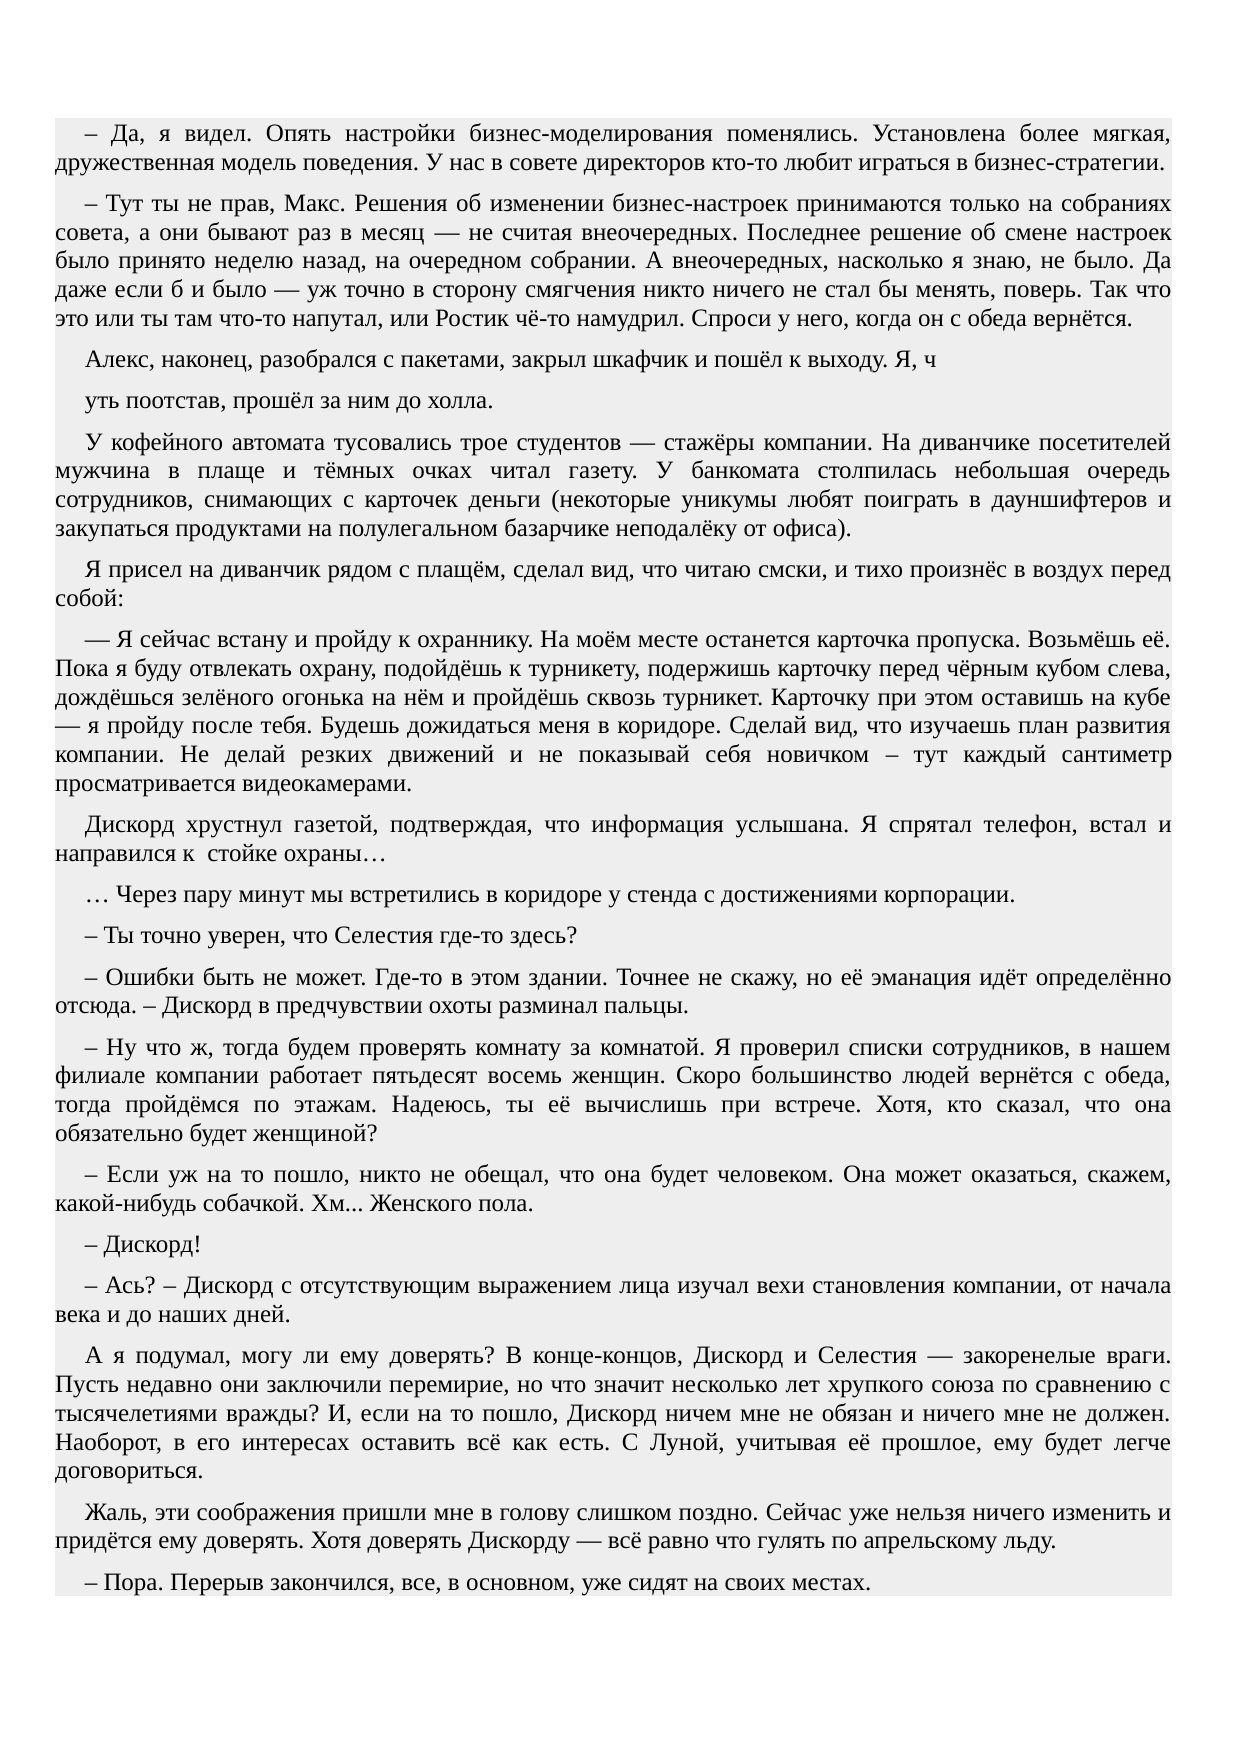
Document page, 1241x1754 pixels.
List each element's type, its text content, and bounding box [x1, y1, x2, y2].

text – Ну что ж, тогда будем проверять комнату за комнатой. Я проверил списки сотрудников, в нашем филиале компании работает пятьдесят восемь женщин. Скоро большинство людей вернётся с обеда, тогда пройдёмся по этажам. Надеюсь, ты её вычислишь при встрече. Хотя, кто сказал, что она обязательно будет женщиной? [55, 1032, 1172, 1147]
text У кофейного автомата тусовались трое студентов — стажёры компании. На диванчике посетителей мужчина в плаще и тёмных очках читал газету. У банкомата столпилась небольшая очередь сотрудников, снимающих с карточек деньги (некоторые уникумы любят поиграть в дауншифтеров и закупаться продуктами на полулегальном базарчике неподалёку от офиса). [55, 427, 1172, 542]
text А я подумал, могу ли ему доверять? В конце-концов, Дискорд и Селестия — закоренелые враги. Пусть недавно они заключили перемирие, но что значит несколько лет хрупкого союза по сравнению с тысячелетиями вражды? И, если на то пошло, Дискорд ничем мне не обязан и ничего мне не должен. Наоборот, в его интересах оставить всё как есть. С Луной, учитывая её прошлое, ему будет легче договориться. [55, 1341, 1172, 1484]
text — Я сейчас встану и пройду к охраннику. На моём месте останется карточка пропуска. Возьмёшь её. Пока я буду отвлекать охрану, подойдёшь к турникету, подержишь карточку перед чёрным кубом слева, дождёшься зелёного огонька на нём и пройдёшь сквозь турникет. Карточку при этом оставишь на кубе — я пройду после тебя. Будешь дожидаться меня в коридоре. Сделай вид, что изучаешь план развития компании. Не делай резких движений и не показывай себя новичком – тут каждый сантиметр просматривается видеокамерами. [55, 624, 1172, 797]
text – Тут ты не прав, Макс. Решения об изменении бизнес-настроек принимаются только на собраниях совета, а они бывают раз в месяц — не считая внеочередных. Последнее решение об смене настроек было принято неделю назад, на очередном собрании. А внеочередных, насколько я знаю, не было. Да даже если б и было — уж точно в сторону смягчения никто ничего не стал бы менять, поверь. Так что это или ты там что-то напутал, или Ростик чё-то намудрил. Спроси у него, когда он с обеда вернётся. [55, 188, 1172, 332]
text … Через пару минут мы встретились в коридоре у стенда с достижениями корпорации. [55, 879, 1172, 908]
text Дискорд хрустнул газетой, подтверждая, что информация услышана. Я спрятал телефон, встал и направился к стойке охраны… [55, 809, 1172, 867]
text – Ась? – Дискорд с отсутствующим выражением лица изучал вехи становления компании, от начала века и до наших дней. [55, 1271, 1172, 1328]
text – Да, я видел. Опять настройки бизнес-моделирования поменялись. Установлена более мягкая, дружественная модель поведения. У нас в совете директоров кто-то любит играться в бизнес-стратегии. [55, 118, 1172, 176]
text – Если уж на то пошло, никто не обещал, что она будет человеком. Она может оказаться, скажем, какой-нибудь собачкой. Хм... Женского пола. [55, 1159, 1172, 1217]
text – Ты точно уверен, что Селестия где-то здесь? [55, 921, 1172, 949]
text Жаль, эти соображения пришли мне в голову слишком поздно. Сейчас уже нельзя ничего изменить и придётся ему доверять. Хотя доверять Дискорду — всё равно что гулять по апрельскому льду. [55, 1497, 1172, 1554]
text – Дискорд! [55, 1229, 1172, 1258]
text – Пора. Перерыв закончился, все, в основном, уже сидят на своих местах. [55, 1567, 1172, 1596]
text Алекс, наконец, разобрался с пакетами, закрыл шкафчик и пошёл к выходу. Я, ч [55, 344, 1172, 373]
text уть поотстав, прошёл за ним до холла. [55, 386, 1172, 414]
text Я присел на диванчик рядом с плащём, сделал вид, что читаю смски, и тихо произнёс в воздух перед собой: [55, 554, 1172, 612]
text – Ошибки быть не может. Где-то в этом здании. Точнее не скажу, но её эманация идёт определённо отсюда. – Дискорд в предчувствии охоты разминал пальцы. [55, 962, 1172, 1019]
